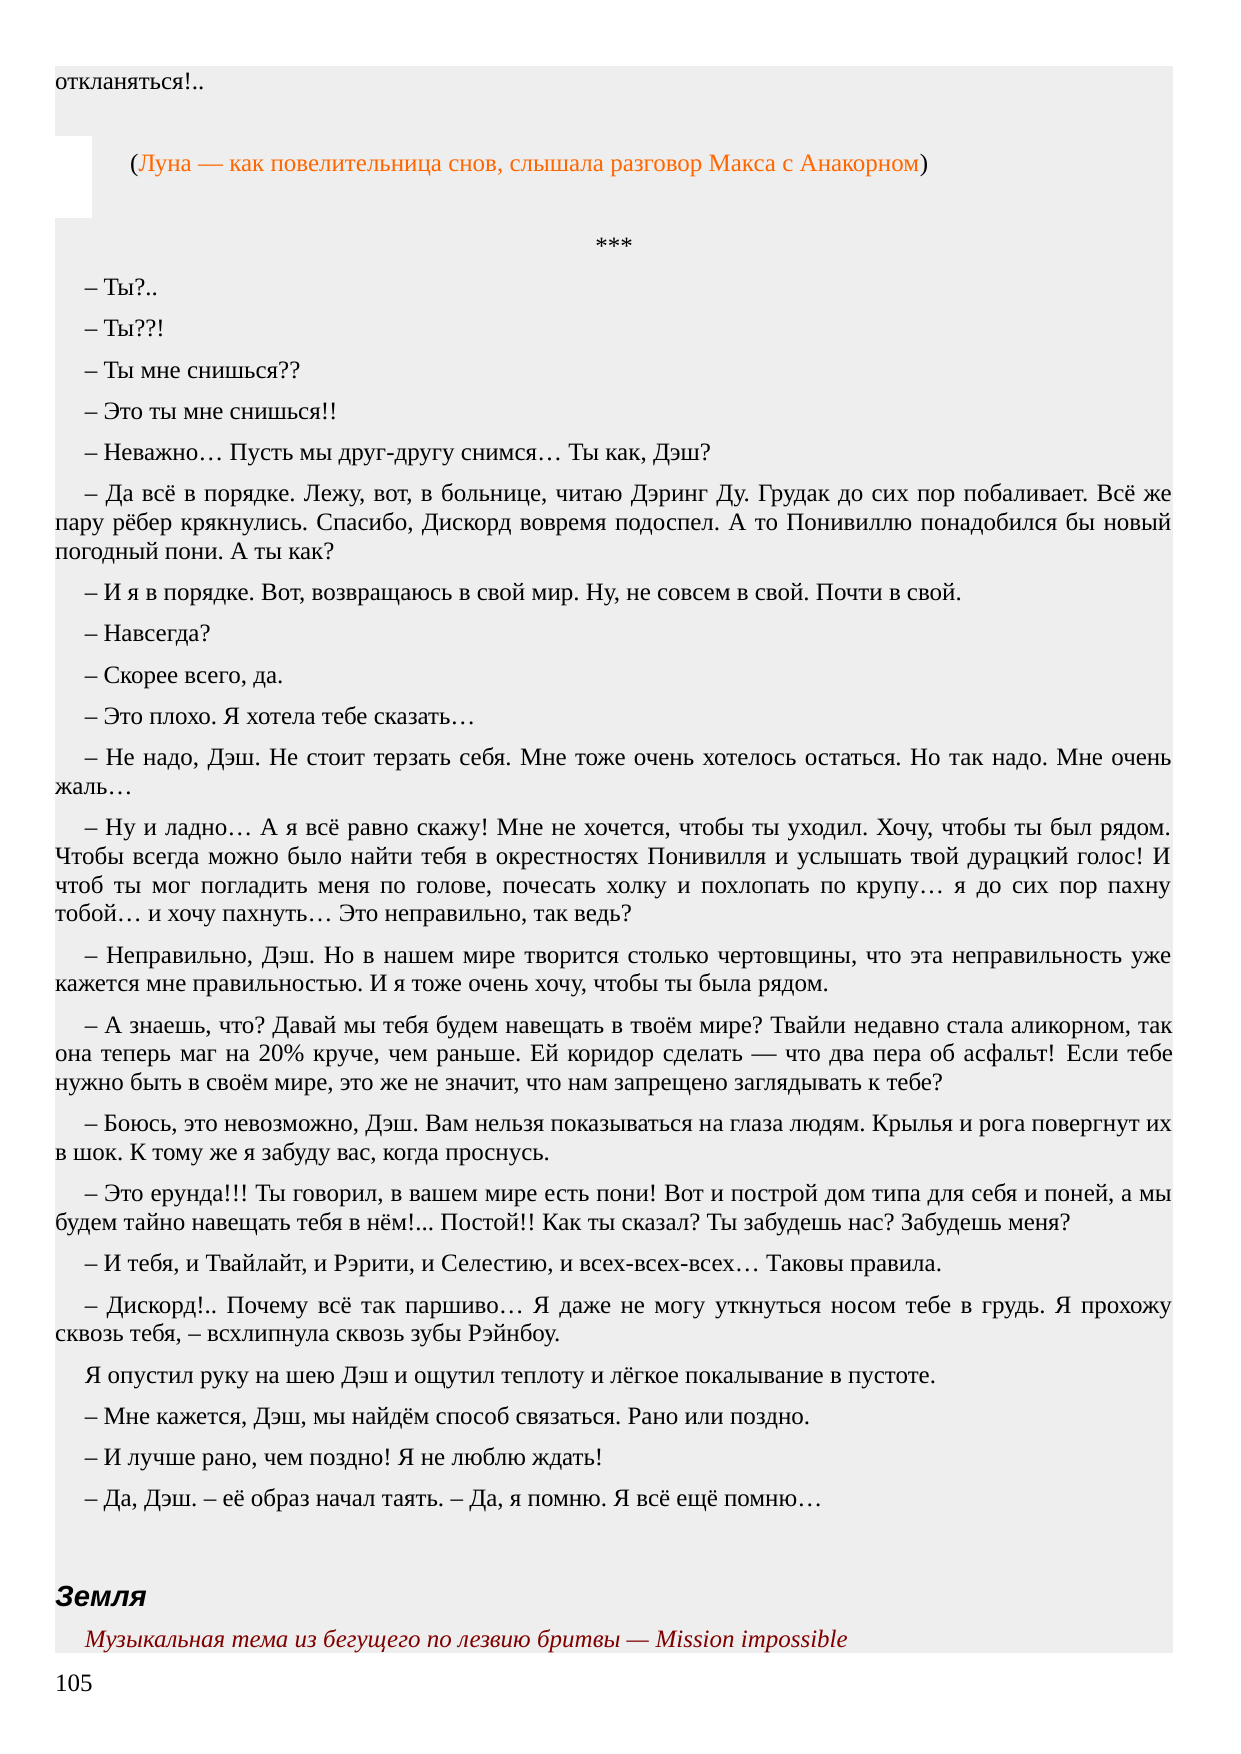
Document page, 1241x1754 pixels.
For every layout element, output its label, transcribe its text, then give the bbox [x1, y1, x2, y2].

text откланяться!.. [55, 66, 1173, 95]
text – Да всё в порядке. Лежу, вот, в больнице, читаю Дэринг Ду. Грудак до сих пор побаливает. Всё же пару рёбер крякнулись. Спасибо, Дискорд вовремя подоспел. А то Понивиллю понадобился бы новый погодный пони. А ты как? [55, 478, 1173, 565]
text Музыкальная тема из бегущего по лезвию бритвы — Mission impossible [55, 1624, 1173, 1653]
text – Навсегда? [55, 618, 1173, 647]
text – Неважно… Пусть мы друг-другу снимся… Ты как, Дэш? [55, 437, 1173, 466]
text – Да, Дэш. – её образ начал таять. – Да, я помню. Я всё ещё помню… [55, 1483, 1173, 1512]
text – Ты?.. [55, 272, 1173, 301]
text – Это ерунда!!! Ты говорил, в вашем мире есть пони! Вот и построй дом типа для себя и поней, а мы будем тайно навещать тебя в нём!... Постой!! Как ты сказал? Ты забудешь нас? Забудешь меня? [55, 1178, 1173, 1236]
text – Боюсь, это невозможно, Дэш. Вам нельзя показываться на глаза людям. Крылья и рога повергнут их в шок. К тому же я забуду вас, когда проснусь. [55, 1108, 1173, 1166]
text – Это ты мне снишься!! [55, 396, 1173, 425]
text – Ну и ладно… А я всё равно скажу! Мне не хочется, чтобы ты уходил. Хочу, чтобы ты был рядом. Чтобы всегда можно было найти тебя в окрестностях Понивилля и услышать твой дурацкий голос! И чтоб ты мог погладить меня по голове, почесать холку и похлопать по крупу… я до сих пор пахну тобой… и хочу пахнуть… Это неправильно, так ведь? [55, 812, 1173, 927]
text – Мне кажется, Дэш, мы найдём способ связаться. Рано или поздно. [55, 1401, 1173, 1430]
text – И я в порядке. Вот, возвращаюсь в свой мир. Ну, не совсем в свой. Почти в свой. [55, 577, 1173, 606]
text – Не надо, Дэш. Не стоит терзать себя. Мне тоже очень хотелось остаться. Но так надо. Мне очень жаль… [55, 742, 1173, 800]
text – Это плохо. Я хотела тебе сказать… [55, 701, 1173, 730]
list (Луна — как повелительница снов, слышала разговор Макса с Анакорном) [92, 148, 1173, 177]
text Я опустил руку на шею Дэш и ощутил теплоту и лёгкое покалывание в пустоте. [55, 1360, 1173, 1388]
text – И тебя, и Твайлайт, и Рэрити, и Селестию, и всех-всех-всех… Таковы правила. [55, 1248, 1173, 1277]
text – Ты??! [55, 313, 1173, 342]
text *** [55, 231, 1173, 260]
text – Дискорд!.. Почему всё так паршиво… Я даже не могу уткнуться носом тебе в грудь. Я прохожу сквозь тебя, – всхлипнула сквозь зубы Рэйнбоу. [55, 1290, 1173, 1347]
text – Неправильно, Дэш. Но в нашем мире творится столько чертовщины, что эта неправильность уже кажется мне правильностью. И я тоже очень хочу, чтобы ты была рядом. [55, 940, 1173, 997]
text – Ты мне снишься?? [55, 355, 1173, 383]
subtitle Земля [55, 1578, 1173, 1612]
text – Скорее всего, да. [55, 660, 1173, 688]
text – И лучше рано, чем поздно! Я не люблю ждать! [55, 1442, 1173, 1471]
text – А знаешь, что? Давай мы тебя будем навещать в твоём мире? Твайли недавно стала аликорном, так она теперь маг на 20% круче, чем раньше. Ей коридор сделать — что два пера об асфальт! Если тебе нужно быть в своём мире, это же не значит, что нам запрещено заглядывать к тебе? [55, 1010, 1173, 1096]
